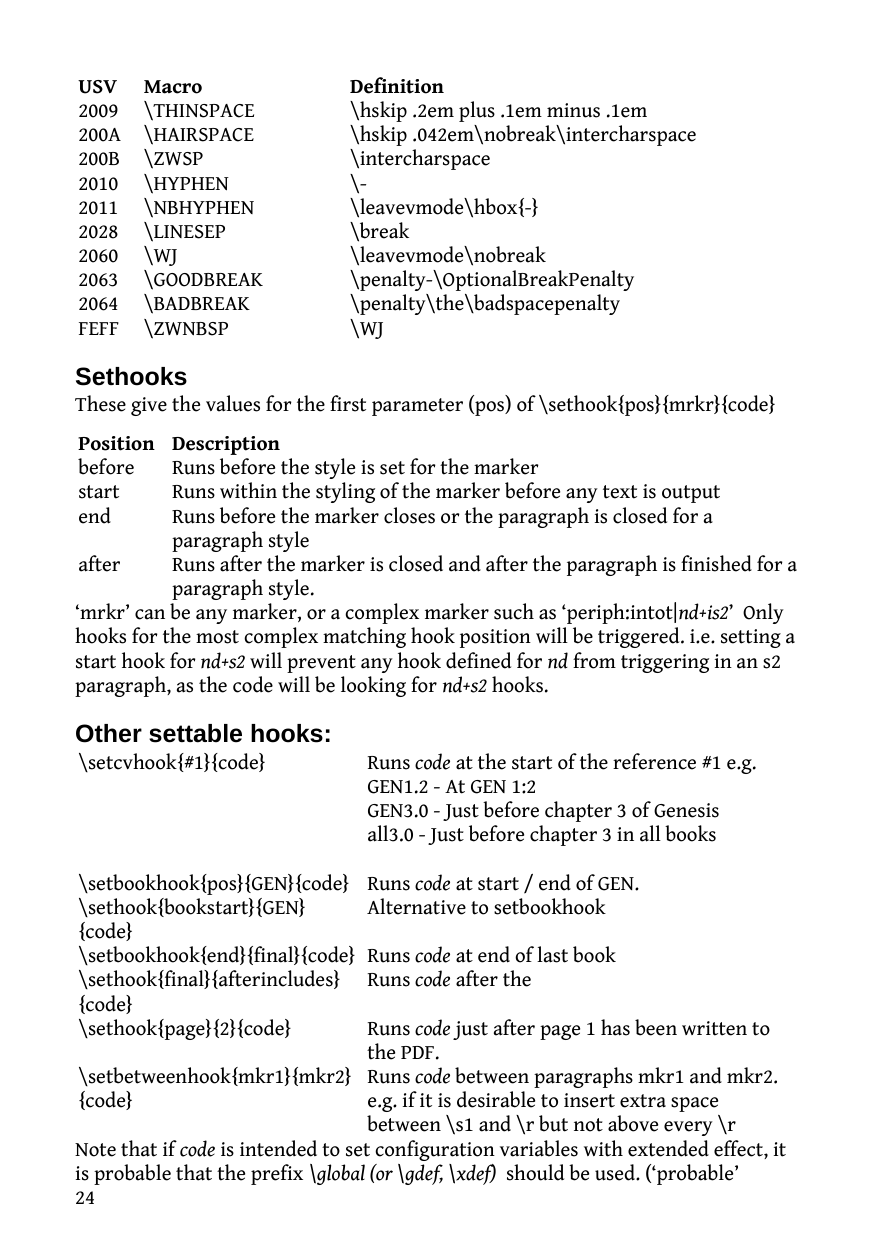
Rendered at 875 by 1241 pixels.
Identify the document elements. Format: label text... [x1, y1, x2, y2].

table_cell \leavevmode\hbox{-} [347, 196, 807, 220]
table_header Macro [141, 75, 347, 99]
table_cell \BADBREAK [141, 293, 347, 317]
table_cell 2064 [75, 293, 141, 317]
table_cell \THINSPACE [141, 99, 347, 123]
table_cell 2011 [75, 196, 141, 220]
table_cell end [75, 505, 169, 553]
table_cell 200A [75, 123, 141, 147]
table_cell Runs before the marker closes or the paragraph is closed for a paragraph style [169, 505, 807, 553]
table_cell 2060 [75, 244, 141, 268]
table_cell \HAIRSPACE [141, 123, 347, 147]
text Note that if code is intended to set configuration variables with extended effect, it is probable that the prefix \global (or \gdef, \xdef) should be used. (‘probable’ [75, 1138, 799, 1186]
table_header Definition [347, 75, 807, 99]
table_cell \GOODBREAK [141, 268, 347, 292]
table_cell 2063 [75, 268, 141, 292]
table_header Description [169, 433, 807, 457]
table_cell \WJ [347, 317, 807, 341]
table_cell Runs after the marker is closed and after the paragraph is finished for a paragraph style. [169, 553, 807, 602]
subtitle Sethooks [75, 362, 799, 390]
table_cell Runs code at end of last book [364, 944, 796, 968]
table_cell \- [347, 172, 807, 196]
table_cell after [75, 553, 169, 602]
text These give the values for the first parameter (pos) of \sethook{pos}{mrkr}{code} [75, 394, 799, 418]
table_cell before [75, 457, 169, 481]
table_cell 2028 [75, 220, 141, 244]
table_cell \hskip .2em plus .1em minus .1em [347, 99, 807, 123]
table_header USV [75, 75, 141, 99]
table_cell \penalty-\OptionalBreakPenalty [347, 268, 807, 292]
table_cell \intercharspace [347, 148, 807, 172]
table_header \setcvhook{#1}{code} [75, 751, 364, 848]
table_cell \sethook{page}{2}{code} [75, 1017, 364, 1065]
table_cell \ZWSP [141, 148, 347, 172]
text ‘mrkr’ can be any marker, or a complex marker such as ‘periph:intot|nd+is2’ Only hooks for the most complex matching hook position will be triggered. i.e. setting a start hook for nd+s2 will prevent any hook defined for nd from triggering in an s2 paragraph, as the code will be looking for nd+s2 hooks. [75, 602, 799, 698]
table_cell \sethook{bookstart}{GEN}{code} [75, 896, 364, 944]
table_cell 2010 [75, 172, 141, 196]
table_cell \ZWNBSP [141, 317, 347, 341]
table_cell \sethook{final}{afterincludes}{code} [75, 969, 364, 1017]
table_cell \leavevmode\nobreak [347, 244, 807, 268]
table_cell Runs code at start / end of GEN. [364, 872, 796, 896]
table_header Position [75, 433, 169, 457]
table_cell [364, 848, 796, 872]
table_cell \WJ [141, 244, 347, 268]
table_cell Runs code after the [364, 969, 796, 1017]
table_cell \penalty\the\badspacepenalty [347, 293, 807, 317]
table_cell Runs code just after page 1 has been written to the PDF. [364, 1017, 796, 1065]
table_cell \HYPHEN [141, 172, 347, 196]
table_cell \setbetweenhook{mkr1}{mkr2}{code} [75, 1065, 364, 1138]
table_cell Runs code between paragraphs mkr1 and mkr2. e.g. if it is desirable to insert extra space between \s1 and \r but not above every \r [364, 1065, 796, 1138]
table_cell \hskip .042em\nobreak\intercharspace [347, 123, 807, 147]
table_cell Runs within the styling of the marker before any text is output [169, 481, 807, 505]
table_cell [75, 848, 364, 872]
table_cell Runs before the style is set for the marker [169, 457, 807, 481]
table_cell start [75, 481, 169, 505]
table_cell \break [347, 220, 807, 244]
table_cell \setbookhook{end}{final}{code} [75, 944, 364, 968]
table_cell \NBHYPHEN [141, 196, 347, 220]
table_cell 200B [75, 148, 141, 172]
table_cell 2009 [75, 99, 141, 123]
table_cell FEFF [75, 317, 141, 341]
table_header Runs code at the start of the reference #1 e.g. GEN1.2 - At GEN 1:2 GEN3.0 - Just before chapter 3 of Genesis all3.0 - Just before chapter 3 in all books [364, 751, 796, 848]
subtitle Other settable hooks: [75, 719, 799, 748]
table_cell \LINESEP [141, 220, 347, 244]
table_cell \setbookhook{pos}{GEN}{code} [75, 872, 364, 896]
table_cell Alternative to setbookhook [364, 896, 796, 944]
